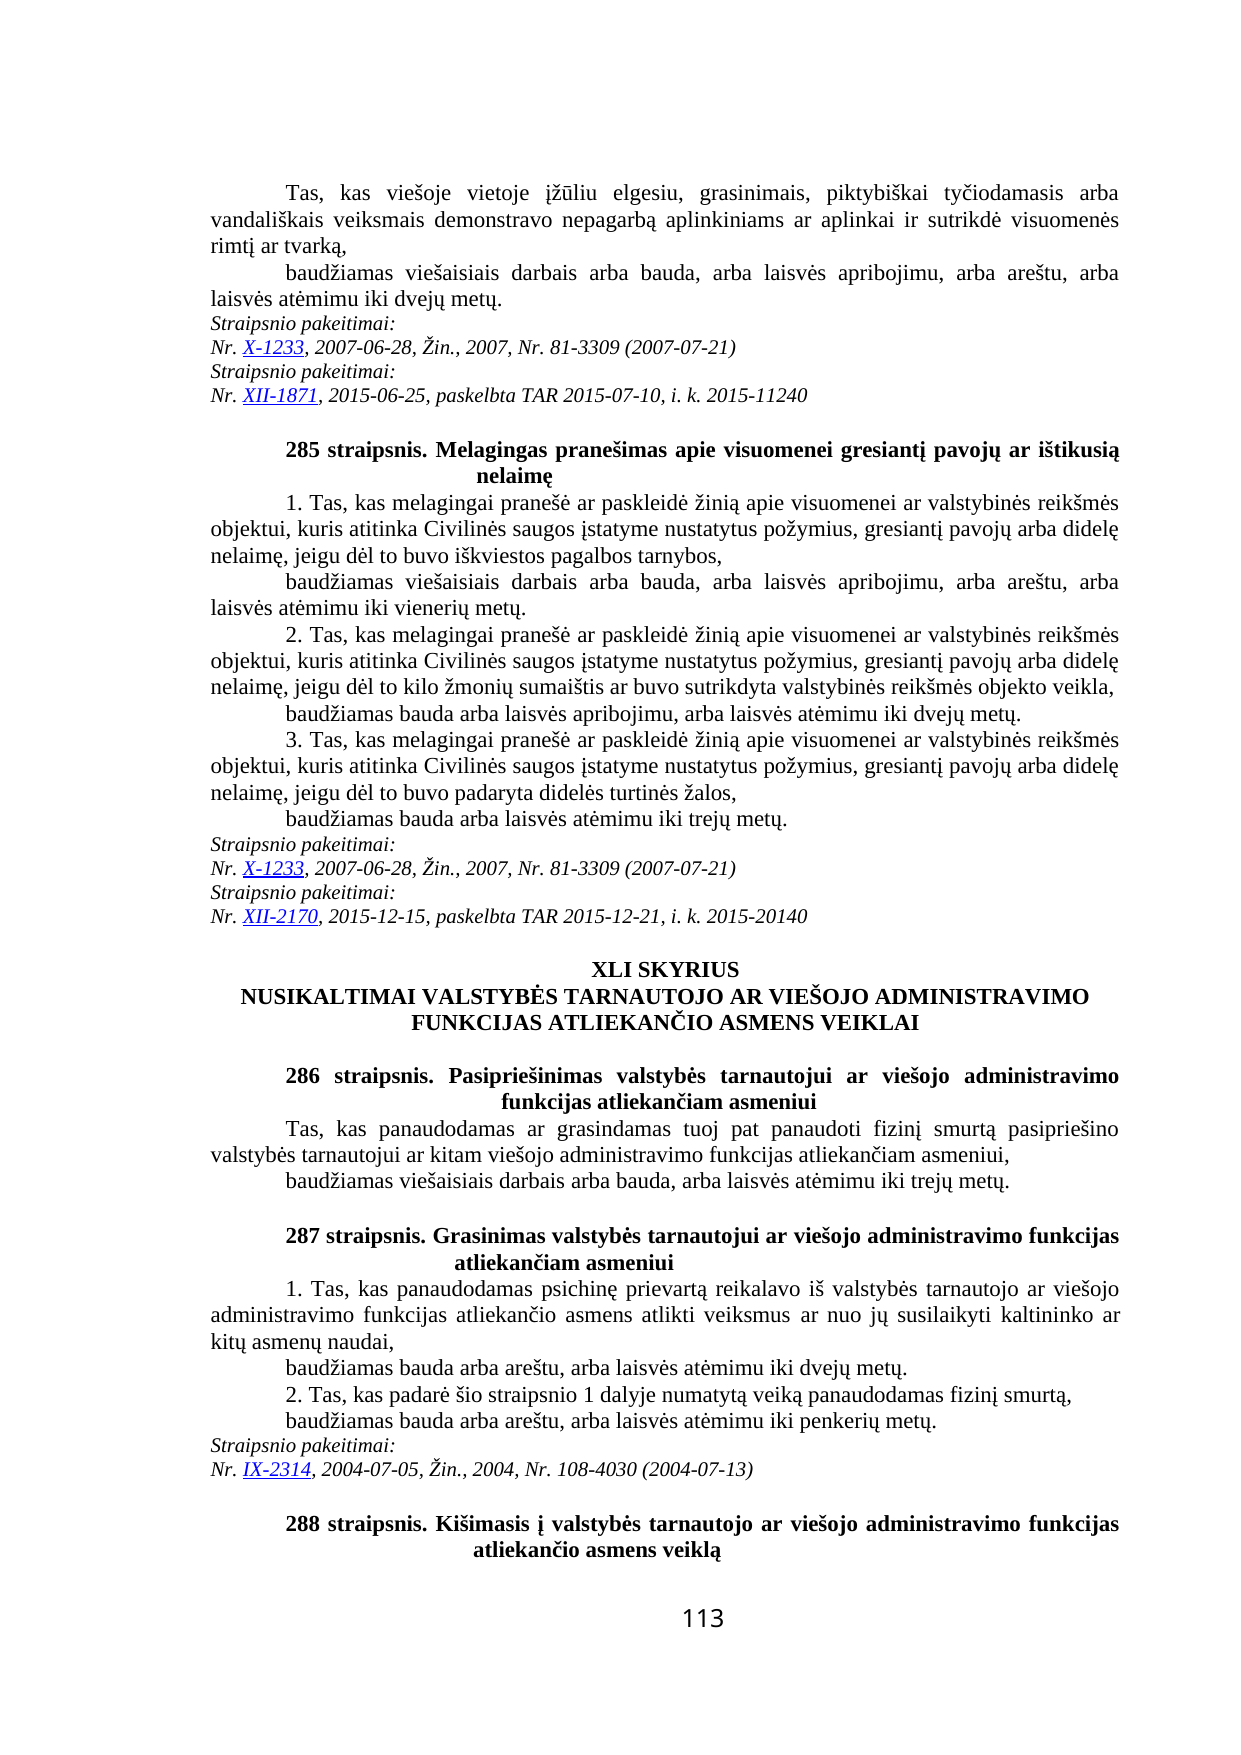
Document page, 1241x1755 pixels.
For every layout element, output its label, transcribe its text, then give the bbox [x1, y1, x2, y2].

text baudžiamas viešaisiais darbais arba bauda, arba laisvės atėmimu iki trejų metų. [210, 1167, 1120, 1194]
text 285 straipsnis. Melagingas pranešimas apie visuomenei gresiantį pavojų ar ištikusią nelaimę [285, 436, 1120, 489]
text 286 straipsnis. Pasipriešinimas valstybės tarnautojui ar viešojo administravimo funkcijas atliekančiam asmeniui [285, 1062, 1120, 1115]
text Straipsnio pakeitimai: [210, 880, 1120, 904]
text Straipsnio pakeitimai: [210, 311, 1120, 335]
text baudžiamas bauda arba laisvės apribojimu, arba laisvės atėmimu iki dvejų metų. [210, 700, 1120, 726]
text baudžiamas bauda arba areštu, arba laisvės atėmimu iki dvejų metų. [210, 1354, 1120, 1381]
text 2. Tas, kas padarė šio straipsnio 1 dalyje numatytą veiką panaudodamas fizinį smurtą, [210, 1381, 1120, 1407]
text Straipsnio pakeitimai: [210, 832, 1120, 856]
text baudžiamas viešaisiais darbais arba bauda, arba laisvės apribojimu, arba areštu, arba laisvės atėmimu iki dvejų metų. [210, 258, 1120, 311]
text Nr. X-1233, 2007-06-28, Žin., 2007, Nr. 81-3309 (2007-07-21) [210, 856, 1120, 880]
text Tas, kas viešoje vietoje įžūliu elgesiu, grasinimais, piktybiškai tyčiodamasis arba vandališkais veiksmais demonstravo nepagarbą aplinkiniams ar aplinkai ir sutrikdė visuomenės rimtį ar tvarką, [210, 179, 1120, 258]
text Nr. XII-2170, 2015-12-15, paskelbta TAR 2015-12-21, i. k. 2015-20140 [210, 904, 1120, 928]
text Tas, kas panaudodamas ar grasindamas tuoj pat panaudoti fizinį smurtą pasipriešino valstybės tarnautojui ar kitam viešojo administravimo funkcijas atliekančiam asmeniui, [210, 1115, 1120, 1167]
text Nr. IX-2314, 2004-07-05, Žin., 2004, Nr. 108-4030 (2004-07-13) [210, 1457, 1120, 1481]
text Straipsnio pakeitimai: [210, 1433, 1120, 1457]
text baudžiamas bauda arba laisvės atėmimu iki trejų metų. [210, 805, 1120, 832]
text 2. Tas, kas melagingai pranešė ar paskleidė žinią apie visuomenei ar valstybinės reikšmės objektui, kuris atitinka Civilinės saugos įstatyme nustatytus požymius, gresiantį pavojų arba didelę nelaimę, jeigu dėl to kilo žmonių sumaištis ar buvo sutrikdyta valstybinės reikšmės objekto veikla, [210, 621, 1120, 700]
text 1. Tas, kas melagingai pranešė ar paskleidė žinią apie visuomenei ar valstybinės reikšmės objektui, kuris atitinka Civilinės saugos įstatyme nustatytus požymius, gresiantį pavojų arba didelę nelaimę, jeigu dėl to buvo iškviestos pagalbos tarnybos, [210, 489, 1120, 568]
text 1. Tas, kas panaudodamas psichinę prievartą reikalavo iš valstybės tarnautojo ar viešojo administravimo funkcijas atliekančio asmens atlikti veiksmus ar nuo jų susilaikyti kaltininko ar kitų asmenų naudai, [210, 1275, 1120, 1354]
text Nr. XII-1871, 2015-06-25, paskelbta TAR 2015-07-10, i. k. 2015-11240 [210, 383, 1120, 407]
text Straipsnio pakeitimai: [210, 359, 1120, 383]
text 287 straipsnis. Grasinimas valstybės tarnautojui ar viešojo administravimo funkcijas atliekančiam asmeniui [285, 1222, 1120, 1275]
text XLI SKYRIUS [210, 957, 1120, 983]
text 288 straipsnis. Kišimasis į valstybės tarnautojo ar viešojo administravimo funkcijas atliekančio asmens veiklą [285, 1510, 1120, 1563]
text NUSIKALTIMAI VALSTYBĖS TARNAUTOJO AR VIEŠOJO ADMINISTRAVIMO FUNKCIJAS ATLIEKANČIO ASMENS VEIKLAI [210, 983, 1120, 1036]
text baudžiamas bauda arba areštu, arba laisvės atėmimu iki penkerių metų. [210, 1407, 1120, 1433]
text 3. Tas, kas melagingai pranešė ar paskleidė žinią apie visuomenei ar valstybinės reikšmės objektui, kuris atitinka Civilinės saugos įstatyme nustatytus požymius, gresiantį pavojų arba didelę nelaimę, jeigu dėl to buvo padaryta didelės turtinės žalos, [210, 726, 1120, 805]
text baudžiamas viešaisiais darbais arba bauda, arba laisvės apribojimu, arba areštu, arba laisvės atėmimu iki vienerių metų. [210, 568, 1120, 621]
text Nr. X-1233, 2007-06-28, Žin., 2007, Nr. 81-3309 (2007-07-21) [210, 335, 1120, 359]
